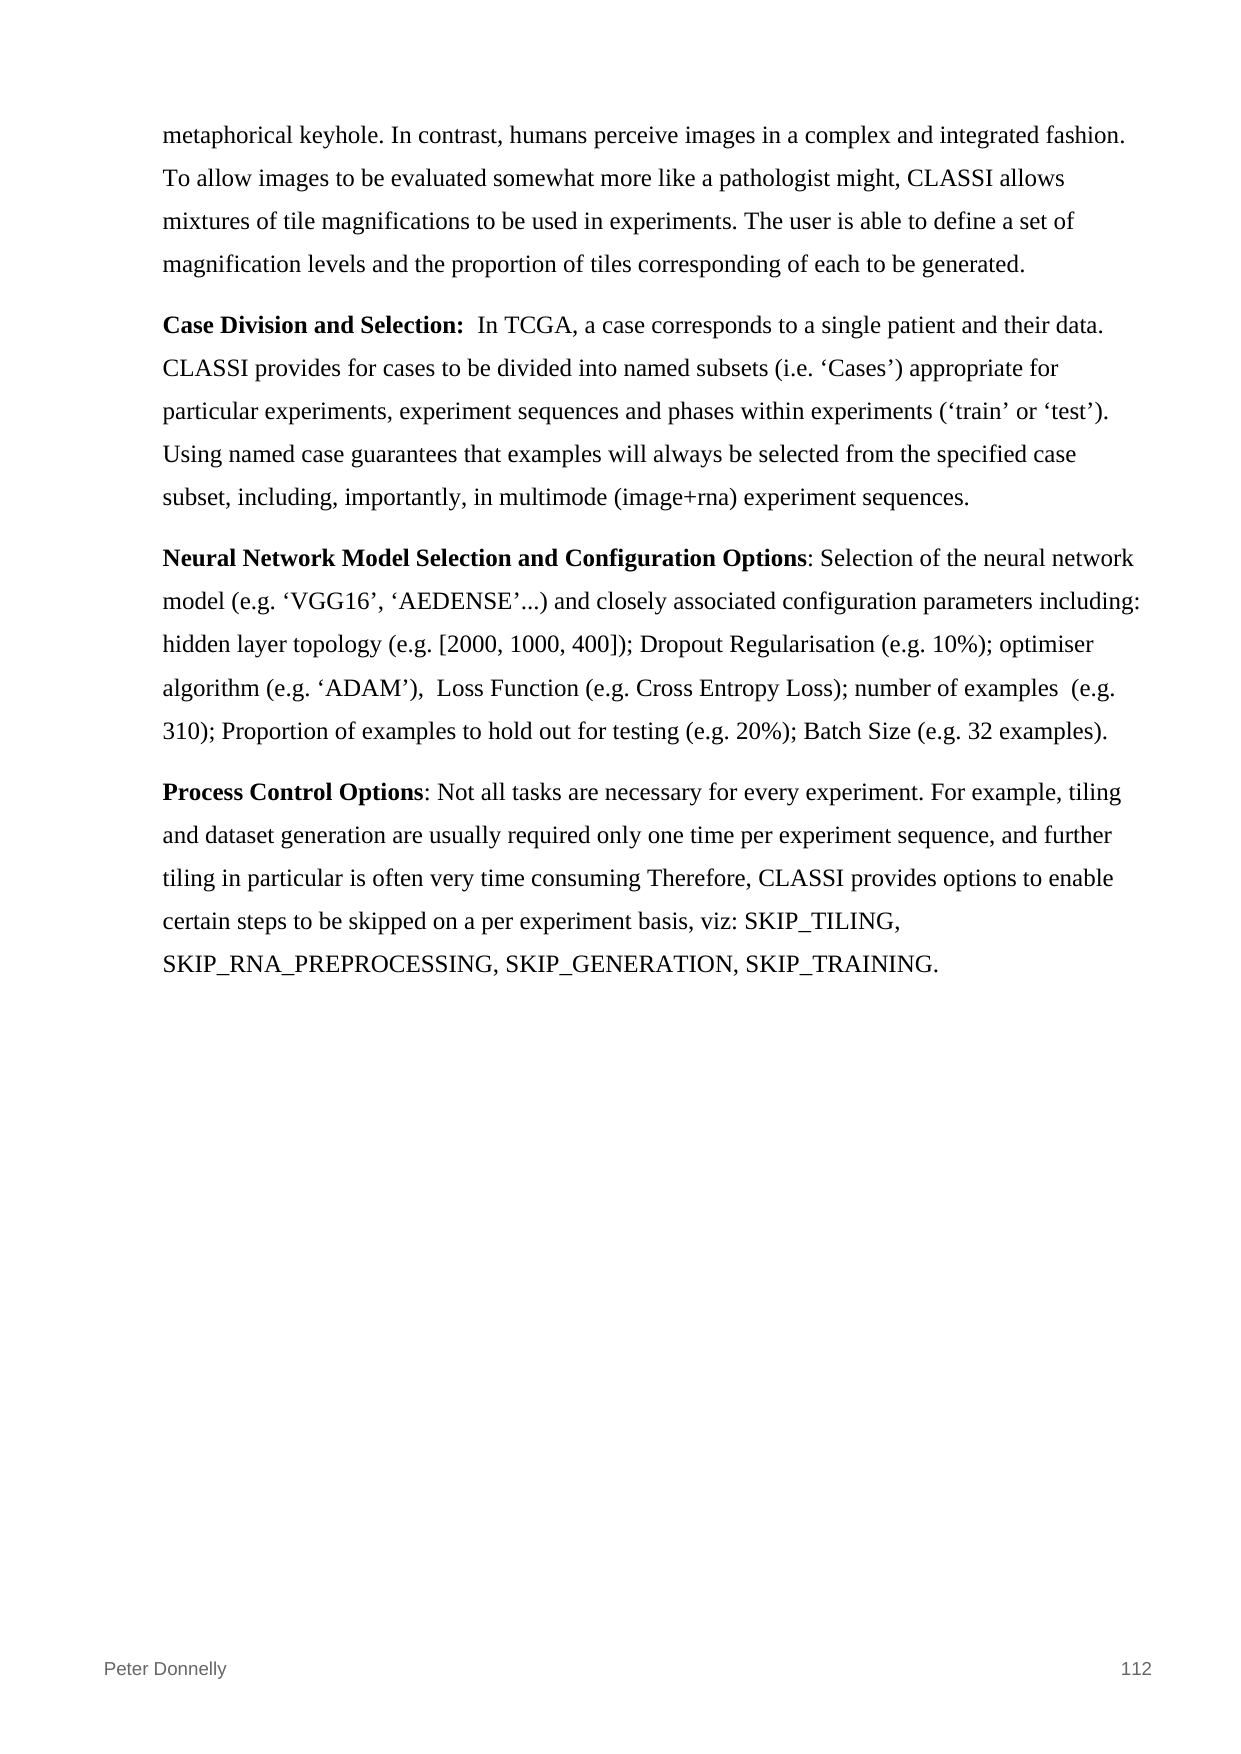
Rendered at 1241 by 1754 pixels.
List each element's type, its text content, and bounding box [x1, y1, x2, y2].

text Process Control Options: Not all tasks are necessary for every experiment. For example, tiling and dataset generation are usually required only one time per experiment sequence, and further tiling in particular is often very time consuming Therefore, CLASSI provides options to enable certain steps to be skipped on a per experiment basis, viz: SKIP_TILING, SKIP_RNA_PREPROCESSING, SKIP_GENERATION, SKIP_TRAINING. [162, 777, 1146, 978]
text Neural Network Model Selection and Configuration Options: Selection of the neural network model (e.g. ‘VGG16’, ‘AEDENSE’...) and closely associated configuration parameters including: hidden layer topology (e.g. [2000, 1000, 400]); Dropout Regularisation (e.g. 10%); optimiser algorithm (e.g. ‘ADAM’), Loss Function (e.g. Cross Entropy Loss); number of examples (e.g. 310); Proportion of examples to hold out for testing (e.g. 20%); Batch Size (e.g. 32 examples). [162, 543, 1146, 744]
text Case Division and Selection: In TCGA, a case corresponds to a single patient and their data. CLASSI provides for cases to be divided into named subsets (i.e. ‘Cases’) appropriate for particular experiments, experiment sequences and phases within experiments (‘train’ or ‘test’). Using named case guarantees that examples will always be selected from the specified case subset, including, importantly, in multimode (image+rna) experiment sequences. [162, 310, 1146, 511]
text metaphorical keyhole. In contrast, humans perceive images in a complex and integrated fashion. To allow images to be evaluated somewhat more like a pathologist might, CLASSI allows mixtures of tile magnifications to be used in experiments. The user is able to define a set of magnification levels and the proportion of tiles corresponding of each to be generated. [162, 120, 1146, 278]
